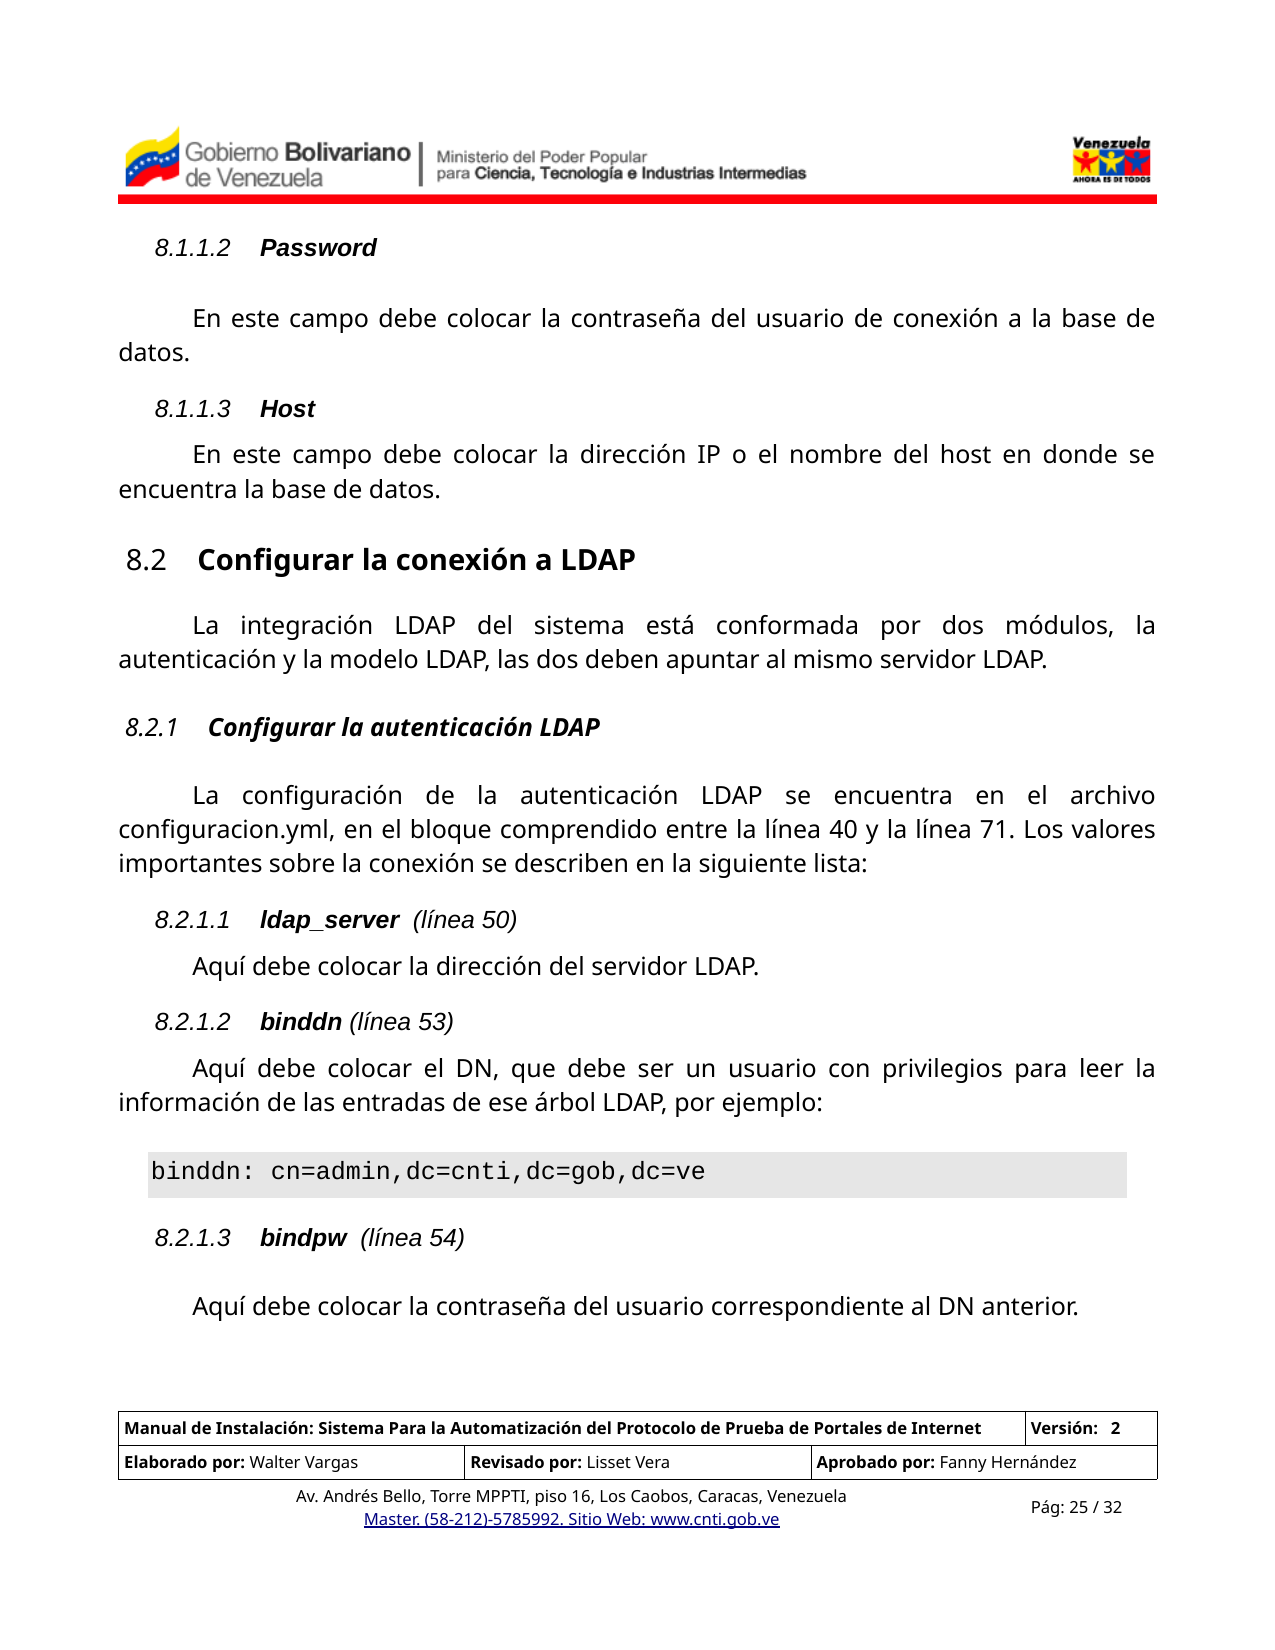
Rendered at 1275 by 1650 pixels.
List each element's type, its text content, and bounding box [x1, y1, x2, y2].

text En este campo debe colocar la dirección IP o el nombre del host en donde se encuentra la base de datos. [118, 435, 1157, 505]
subtitle ldap_server (línea 50) [148, 905, 1157, 933]
subtitle Host [148, 394, 1157, 423]
text Aquí debe colocar el DN, que debe ser un usuario con privilegios para leer la información de las entradas de ese árbol LDAP, por ejemplo: [118, 1048, 1157, 1118]
picture [118, 118, 1157, 204]
subtitle Configurar la conexión a LDAP [118, 539, 1157, 579]
text La configuración de la autenticación LDAP se encuentra en el archivo configuracion.yml, en el bloque comprendido entre la línea 40 y la línea 71. Los valores importantes sobre la conexión se describen en la siguiente lista: [118, 761, 1157, 880]
text En este campo debe colocar la contraseña del usuario de conexión a la base de datos. [118, 274, 1157, 369]
subtitle Configurar la autenticación LDAP [118, 710, 1157, 744]
text Aquí debe colocar la contraseña del usuario correspondiente al DN anterior. [118, 1264, 1157, 1323]
subtitle binddn (línea 53) [148, 1007, 1157, 1036]
text La integración LDAP del sistema está conformada por dos módulos, la autenticación y la modelo LDAP, las dos deben apuntar al mismo servidor LDAP. [118, 599, 1157, 676]
text Aquí debe colocar la dirección del servidor LDAP. [118, 946, 1157, 982]
subtitle Password [148, 233, 1157, 261]
subtitle bindpw (línea 54) [148, 1223, 1157, 1252]
text binddn: cn=admin,dc=cnti,dc=gob,dc=ve [148, 1152, 1127, 1190]
